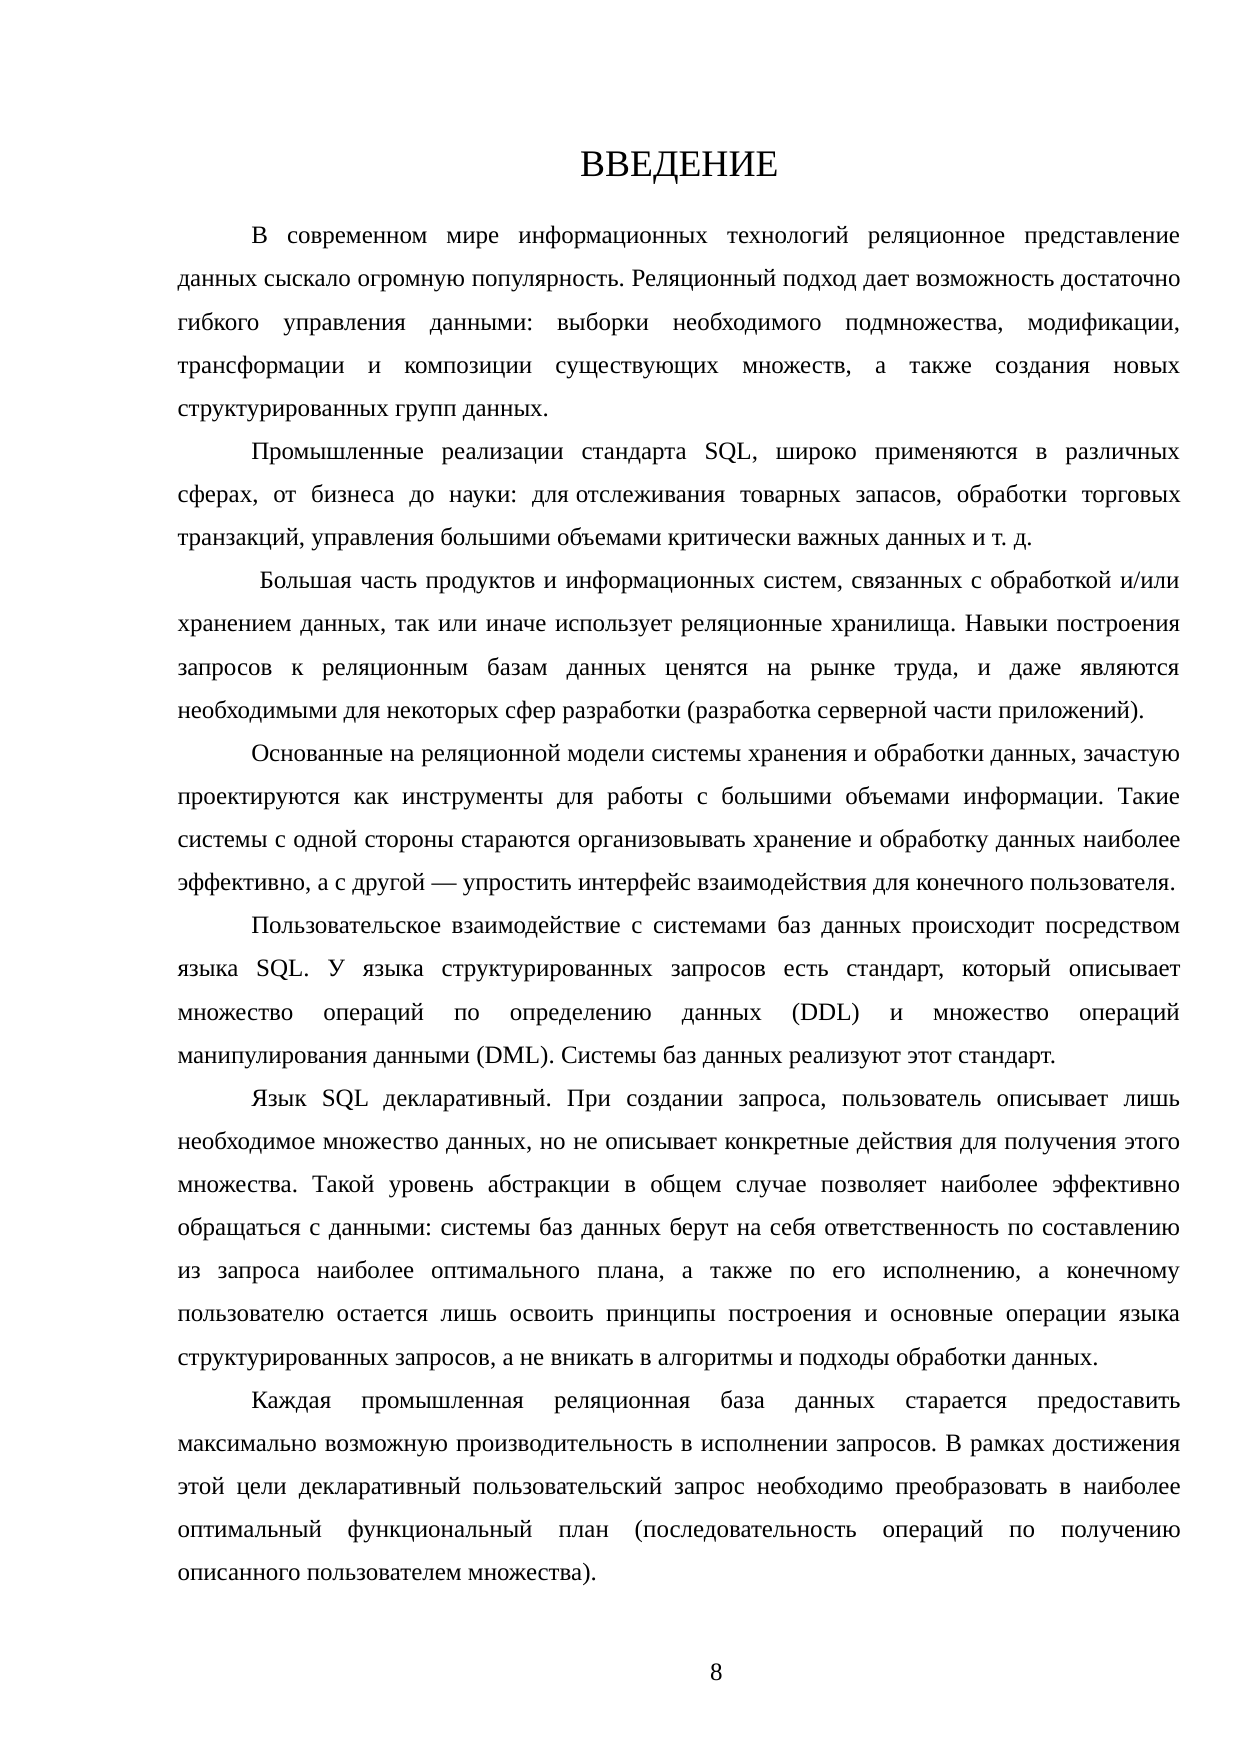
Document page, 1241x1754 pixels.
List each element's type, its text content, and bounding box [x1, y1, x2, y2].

subtitle ВВЕДЕНИЕ [177, 142, 1181, 185]
text Основанные на реляционной модели системы хранения и обработки данных, зачастую проектируются как инструменты для работы с большими объемами информации. Такие системы с одной стороны стараются организовывать хранение и обработку данных наиболее эффективно, а с другой — упростить интерфейс взаимодействия для конечного пользователя. [177, 738, 1181, 896]
text Пользовательское взаимодействие с системами баз данных происходит посредством языка SQL. У языка структурированных запросов есть стандарт, который описывает множество операций по определению данных (DDL) и множество операций манипулирования данными (DML). Системы баз данных реализуют этот стандарт. [177, 910, 1181, 1068]
text Каждая промышленная реляционная база данных старается предоставить максимально возможную производительность в исполнении запросов. В рамках достижения этой цели декларативный пользовательский запрос необходимо преобразовать в наиболее оптимальный функциональный план (последовательность операций по получению описанного пользователем множества). [177, 1385, 1181, 1586]
text В современном мире информационных технологий реляционное представление данных сыскало огромную популярность. Реляционный подход дает возможность достаточно гибкого управления данными: выборки необходимого подмножества, модификации, трансформации и композиции существующих множеств, а также создания новых структурированных групп данных. [177, 220, 1181, 422]
text Большая часть продуктов и информационных систем, связанных с обработкой и/или хранением данных, так или иначе использует реляционные хранилища. Навыки построения запросов к реляционным базам данных ценятся на рынке труда, и даже являются необходимыми для некоторых сфер разработки (разработка серверной части приложений). [177, 565, 1181, 723]
text Промышленные реализации стандарта SQL, широко применяются в различных сферах, от бизнеса до науки: для отслеживания товарных запасов, обработки торговых транзакций, управления большими объемами критически важных данных и т. д. [177, 436, 1181, 551]
text Язык SQL декларативный. При создании запроса, пользователь описывает лишь необходимое множество данных, но не описывает конкретные действия для получения этого множества. Такой уровень абстракции в общем случае позволяет наиболее эффективно обращаться с данными: системы баз данных берут на себя ответственность по составлению из запроса наиболее оптимального плана, а также по его исполнению, а конечному пользователю остается лишь освоить принципы построения и основные операции языка структурированных запросов, а не вникать в алгоритмы и подходы обработки данных. [177, 1083, 1181, 1370]
